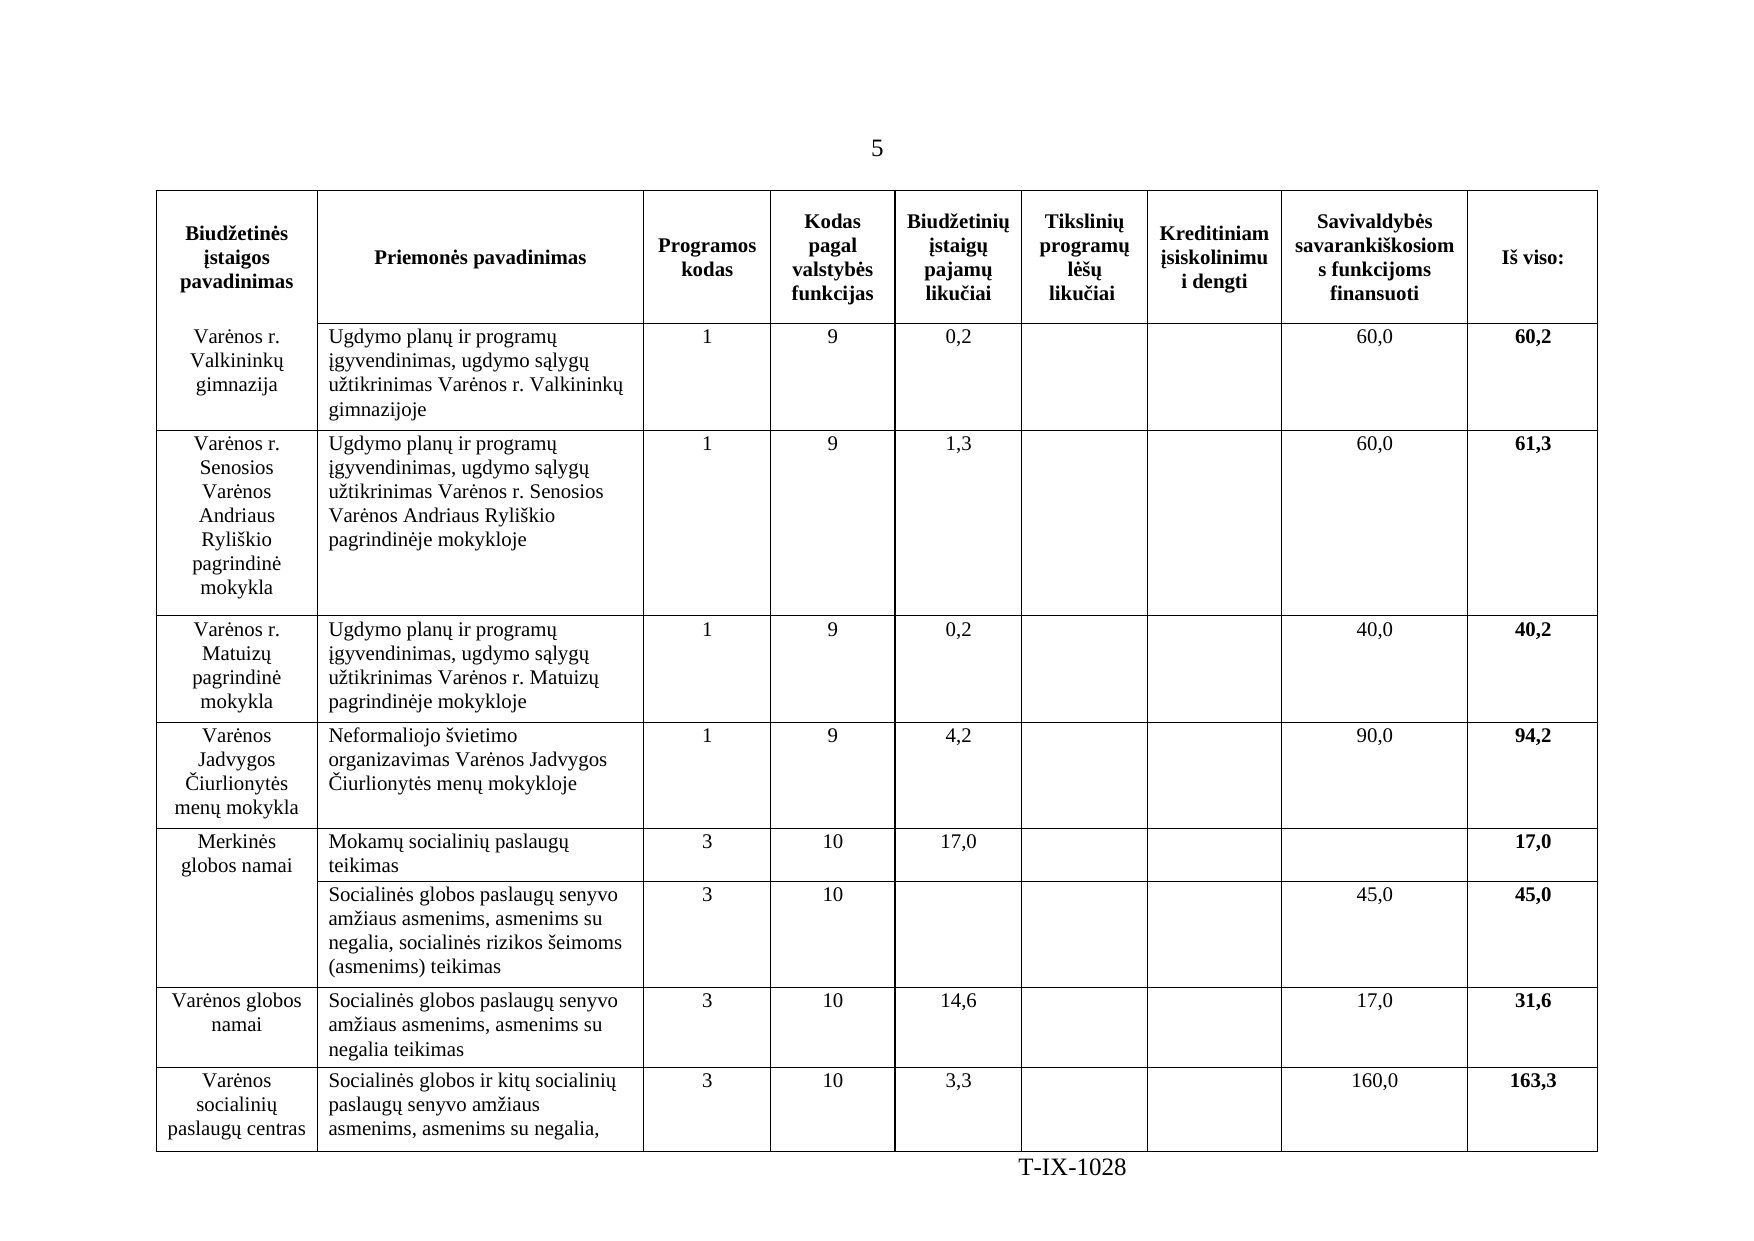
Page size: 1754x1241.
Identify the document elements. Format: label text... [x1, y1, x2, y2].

table_cell 10 [771, 988, 894, 1067]
table_cell 1,3 [896, 431, 1021, 615]
table_cell 1 [644, 723, 770, 828]
table_cell Varėnos r. Valkininkų gimnazija [157, 323, 317, 429]
table_header Kodas pagal valstybės funkcijas [771, 191, 894, 323]
table_cell [1282, 829, 1467, 881]
table_cell 163,3 [1468, 1068, 1597, 1151]
table_cell Varėnos socialinių paslaugų centras [157, 1068, 317, 1151]
table_cell 9 [771, 324, 894, 429]
table_header Iš viso: [1468, 191, 1597, 323]
table_header Tikslinių programų lėšų likučiai [1022, 191, 1147, 323]
table_cell 60,0 [1282, 431, 1467, 615]
table_cell Mokamų socialinių paslaugų teikimas [318, 829, 643, 881]
table_cell Ugdymo planų ir programų įgyvendinimas, ugdymo sąlygų užtikrinimas Varėnos r. Valkininkų gimnazijoje [318, 324, 643, 429]
table_cell 0,2 [896, 616, 1021, 722]
table_cell Socialinės globos ir kitų socialinių paslaugų senyvo amžiaus asmenims, asmenims su negalia, [318, 1068, 643, 1151]
table_cell [896, 882, 1021, 987]
table_cell [1148, 324, 1281, 429]
table_cell 60,0 [1282, 324, 1467, 429]
table_cell 61,3 [1468, 431, 1597, 615]
table_cell Ugdymo planų ir programų įgyvendinimas, ugdymo sąlygų užtikrinimas Varėnos r. Senosios Varėnos Andriaus Ryliškio pagrindinėje mokykloje [318, 431, 643, 615]
table_cell 3 [644, 882, 770, 987]
table_cell 3 [644, 829, 770, 881]
table_cell 3 [644, 988, 770, 1067]
table_cell [1022, 324, 1147, 429]
table_cell 45,0 [1468, 882, 1597, 987]
table_cell Neformaliojo švietimo organizavimas Varėnos Jadvygos Čiurlionytės menų mokykloje [318, 723, 643, 828]
table_cell [1148, 616, 1281, 722]
table_cell 1 [644, 431, 770, 615]
table_cell Ugdymo planų ir programų įgyvendinimas, ugdymo sąlygų užtikrinimas Varėnos r. Matuizų pagrindinėje mokykloje [318, 616, 643, 722]
table_cell 10 [771, 1068, 894, 1151]
table_cell [1148, 988, 1281, 1067]
table_cell 10 [771, 882, 894, 987]
table_cell 31,6 [1468, 988, 1597, 1067]
table_cell 9 [771, 723, 894, 828]
table_cell [1022, 723, 1147, 828]
table_header Priemonės pavadinimas [318, 191, 643, 323]
table_cell [1022, 882, 1147, 987]
table_cell 9 [771, 616, 894, 722]
table_cell 3,3 [896, 1068, 1021, 1151]
table_cell [1022, 431, 1147, 615]
table_cell Socialinės globos paslaugų senyvo amžiaus asmenims, asmenims su negalia, socialinės rizikos šeimoms (asmenims) teikimas [318, 882, 643, 987]
table_cell 17,0 [896, 829, 1021, 881]
table_cell Varėnos r. Senosios Varėnos Andriaus Ryliškio pagrindinė mokykla [157, 431, 317, 615]
table_cell 14,6 [896, 988, 1021, 1067]
table_cell Varėnos globos namai [157, 988, 317, 1067]
table_cell 94,2 [1468, 723, 1597, 828]
table_header Biudžetinės įstaigos pavadinimas [157, 191, 317, 323]
table_cell [1022, 616, 1147, 722]
table_cell 45,0 [1282, 882, 1467, 987]
table_cell 10 [771, 829, 894, 881]
table_cell 4,2 [896, 723, 1021, 828]
table_cell 3 [644, 1068, 770, 1151]
table_header Savivaldybės savarankiškosioms funkcijoms finansuoti [1282, 191, 1467, 323]
table_cell 0,2 [896, 324, 1021, 429]
table_cell [1148, 1068, 1281, 1151]
table_cell Varėnos r. Matuizų pagrindinė mokykla [157, 616, 317, 722]
table_cell [1022, 1068, 1147, 1151]
table_cell [1022, 988, 1147, 1067]
table_cell 90,0 [1282, 723, 1467, 828]
table_cell 60,2 [1468, 324, 1597, 429]
table_header Kreditiniam įsiskolinimui dengti [1148, 191, 1281, 323]
table_cell [1148, 723, 1281, 828]
table_cell 40,2 [1468, 616, 1597, 722]
table_cell 1 [644, 324, 770, 429]
table_cell Socialinės globos paslaugų senyvo amžiaus asmenims, asmenims su negalia teikimas [318, 988, 643, 1067]
table_cell [1148, 829, 1281, 881]
table_cell 1 [644, 616, 770, 722]
table_cell 17,0 [1468, 829, 1597, 881]
table_cell Varėnos Jadvygos Čiurlionytės menų mokykla [157, 723, 317, 828]
table_cell 9 [771, 431, 894, 615]
table_header Programos kodas [644, 191, 770, 323]
table_cell [1022, 829, 1147, 881]
table_cell [1148, 431, 1281, 615]
table_cell 17,0 [1282, 988, 1467, 1067]
table_cell [1148, 882, 1281, 987]
table_header Biudžetinių įstaigų pajamų likučiai [896, 191, 1021, 323]
table_cell 160,0 [1282, 1068, 1467, 1151]
table_cell Merkinės globos namai [157, 829, 317, 987]
table_cell 40,0 [1282, 616, 1467, 722]
